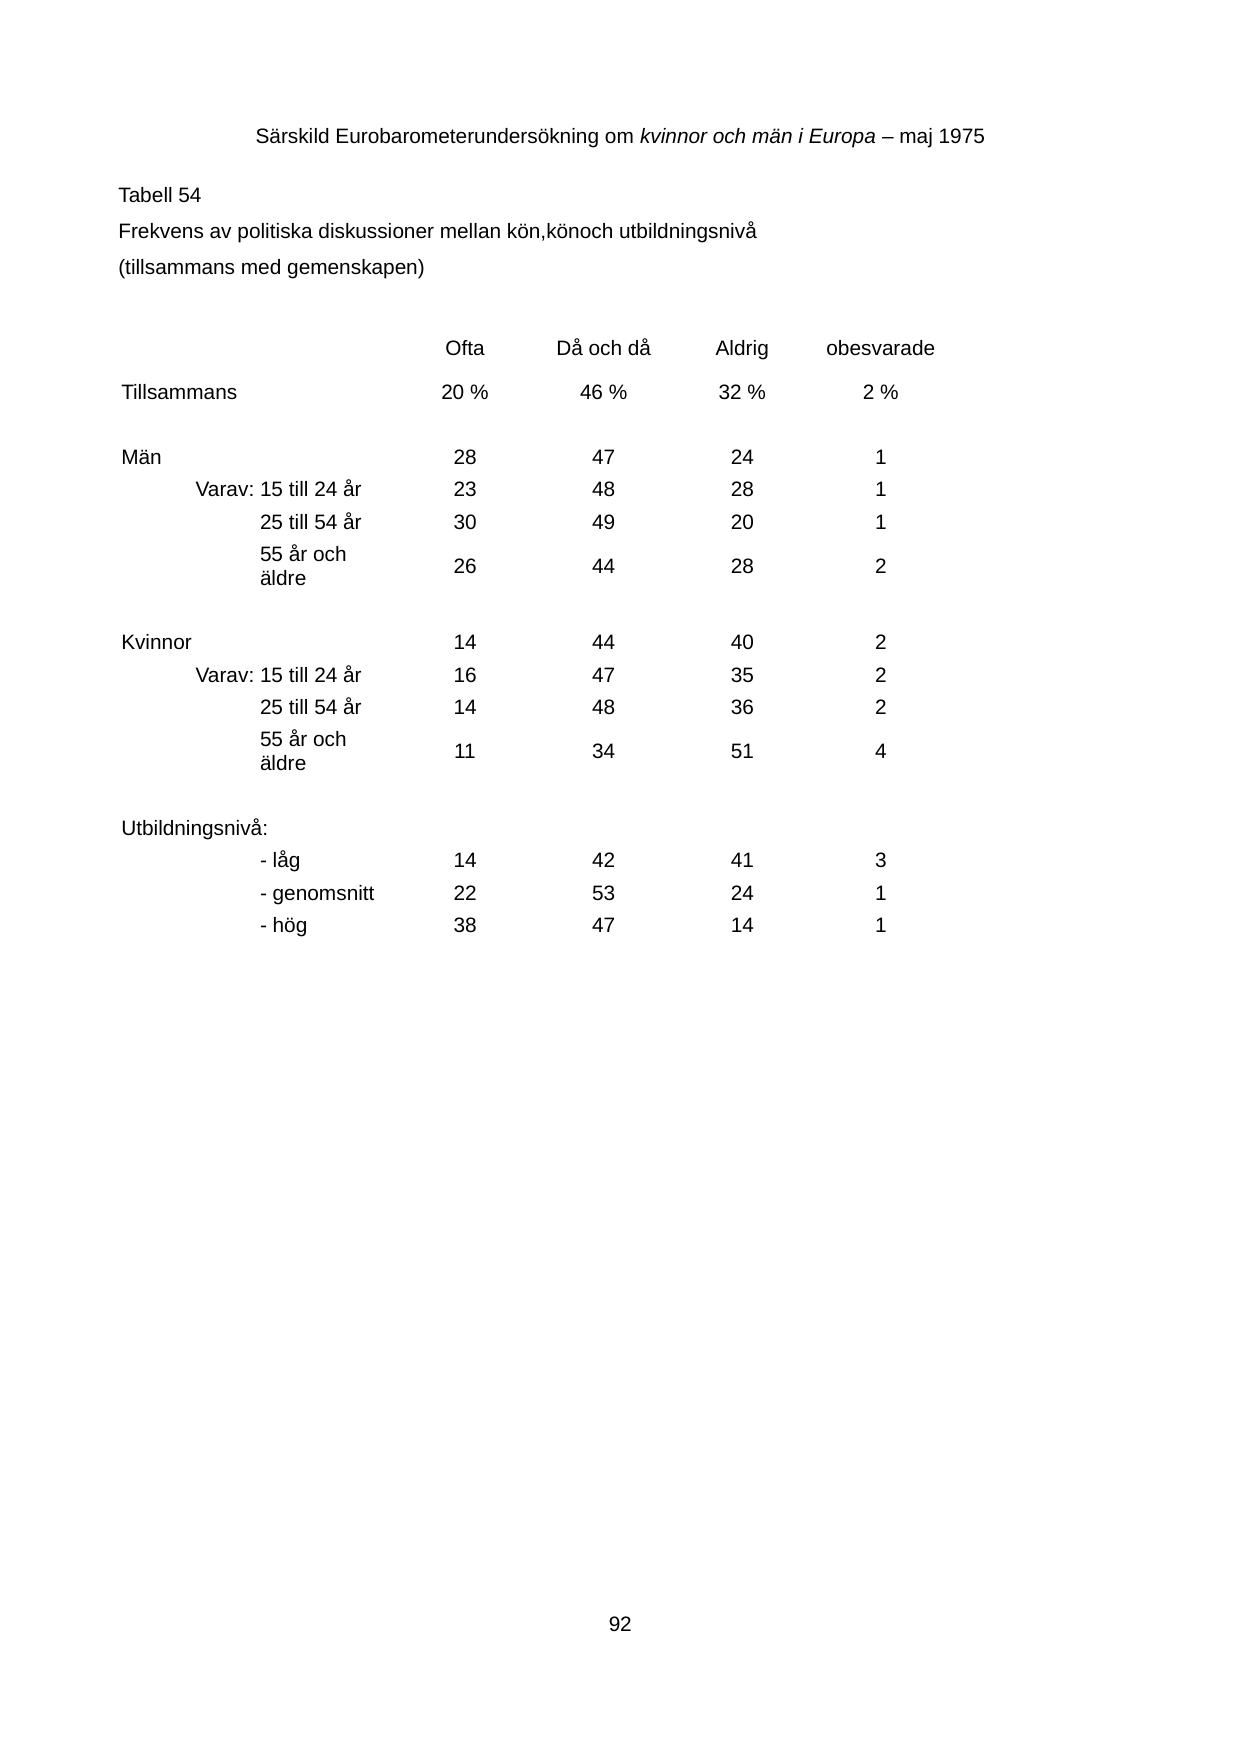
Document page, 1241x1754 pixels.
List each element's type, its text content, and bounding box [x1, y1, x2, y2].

table_cell [257, 779, 395, 811]
text Frekvens av politiska diskussioner mellan kön,könoch utbildningsnivå [118, 219, 1122, 243]
table_header Då och då [534, 320, 673, 376]
table_cell 1 [811, 473, 950, 505]
table_header Aldrig [673, 320, 811, 376]
table_cell - genomsnitt [257, 876, 395, 908]
table_cell 24 [673, 876, 811, 908]
table_cell [257, 441, 395, 473]
table_cell [395, 811, 534, 844]
table_cell [118, 876, 257, 908]
table_cell 55 år och äldre [257, 538, 395, 593]
table_cell 16 [395, 658, 534, 691]
table_cell Varav: [118, 658, 257, 691]
table_cell 25 till 54 år [257, 691, 395, 723]
table_cell [395, 408, 534, 441]
table_cell 14 [673, 909, 811, 941]
table_cell 26 [395, 538, 534, 593]
table_cell Tillsammans [118, 376, 257, 408]
table_cell [118, 691, 257, 723]
table_cell [811, 594, 950, 626]
table_header [257, 320, 395, 376]
table_cell [673, 408, 811, 441]
table_cell [395, 779, 534, 811]
table_cell 14 [395, 626, 534, 658]
table_cell [673, 594, 811, 626]
table_cell [118, 909, 257, 941]
table_cell [534, 594, 673, 626]
table_cell 47 [534, 909, 673, 941]
table_cell 2 [811, 658, 950, 691]
table_cell 2 % [811, 376, 950, 408]
text Tabell 54 [118, 183, 1122, 207]
table_cell 47 [534, 658, 673, 691]
table_cell 47 [534, 441, 673, 473]
table_cell 20 % [395, 376, 534, 408]
table_header [118, 320, 257, 376]
table_cell Män [118, 441, 257, 473]
table_cell [811, 408, 950, 441]
table_cell 22 [395, 876, 534, 908]
table_cell - låg [257, 844, 395, 876]
table_cell 42 [534, 844, 673, 876]
table_cell 53 [534, 876, 673, 908]
table_cell 1 [811, 909, 950, 941]
table_cell [257, 626, 395, 658]
table_cell [673, 779, 811, 811]
table_cell 35 [673, 658, 811, 691]
table_cell 48 [534, 691, 673, 723]
table_cell 23 [395, 473, 534, 505]
table_cell [118, 594, 257, 626]
table_cell 1 [811, 441, 950, 473]
table_cell 2 [811, 538, 950, 593]
table_cell 3 [811, 844, 950, 876]
table_cell 4 [811, 723, 950, 779]
table_cell 25 till 54 år [257, 505, 395, 538]
table_cell 51 [673, 723, 811, 779]
table_cell 11 [395, 723, 534, 779]
table_cell 14 [395, 691, 534, 723]
table_cell 1 [811, 876, 950, 908]
table_cell [811, 779, 950, 811]
table_cell [257, 408, 395, 441]
table_cell 20 [673, 505, 811, 538]
table_cell [257, 594, 395, 626]
table_cell 28 [673, 538, 811, 593]
table_cell 36 [673, 691, 811, 723]
table_cell - hög [257, 909, 395, 941]
table_cell [257, 376, 395, 408]
table_cell 55 år och äldre [257, 723, 395, 779]
table_cell 1 [811, 505, 950, 538]
table_cell 30 [395, 505, 534, 538]
table_cell [118, 505, 257, 538]
table_header Ofta [395, 320, 534, 376]
table_cell 14 [395, 844, 534, 876]
table_cell [118, 408, 257, 441]
table_cell 41 [673, 844, 811, 876]
table_cell 44 [534, 538, 673, 593]
table_header obesvarade [811, 320, 950, 376]
table_cell 49 [534, 505, 673, 538]
table_cell 24 [673, 441, 811, 473]
table_cell 32 % [673, 376, 811, 408]
table_cell [118, 844, 257, 876]
table_cell 2 [811, 626, 950, 658]
table_cell [534, 408, 673, 441]
table_cell 34 [534, 723, 673, 779]
table_cell 28 [673, 473, 811, 505]
table_cell [534, 779, 673, 811]
table_cell [395, 594, 534, 626]
table_cell [118, 723, 257, 779]
table_cell 46 % [534, 376, 673, 408]
table_cell [673, 811, 811, 844]
table_cell 2 [811, 691, 950, 723]
table_cell 40 [673, 626, 811, 658]
table_cell 28 [395, 441, 534, 473]
table_cell Varav: [118, 473, 257, 505]
table_cell Utbildningsnivå: [118, 811, 395, 844]
table_cell 48 [534, 473, 673, 505]
table_cell Kvinnor [118, 626, 257, 658]
table_cell [118, 779, 257, 811]
table_cell 15 till 24 år [257, 658, 395, 691]
table_cell [118, 538, 257, 593]
table_cell [534, 811, 673, 844]
table_cell 38 [395, 909, 534, 941]
table_cell [811, 811, 950, 844]
table_cell 15 till 24 år [257, 473, 395, 505]
text (tillsammans med gemenskapen) [118, 254, 1122, 278]
table_cell 44 [534, 626, 673, 658]
